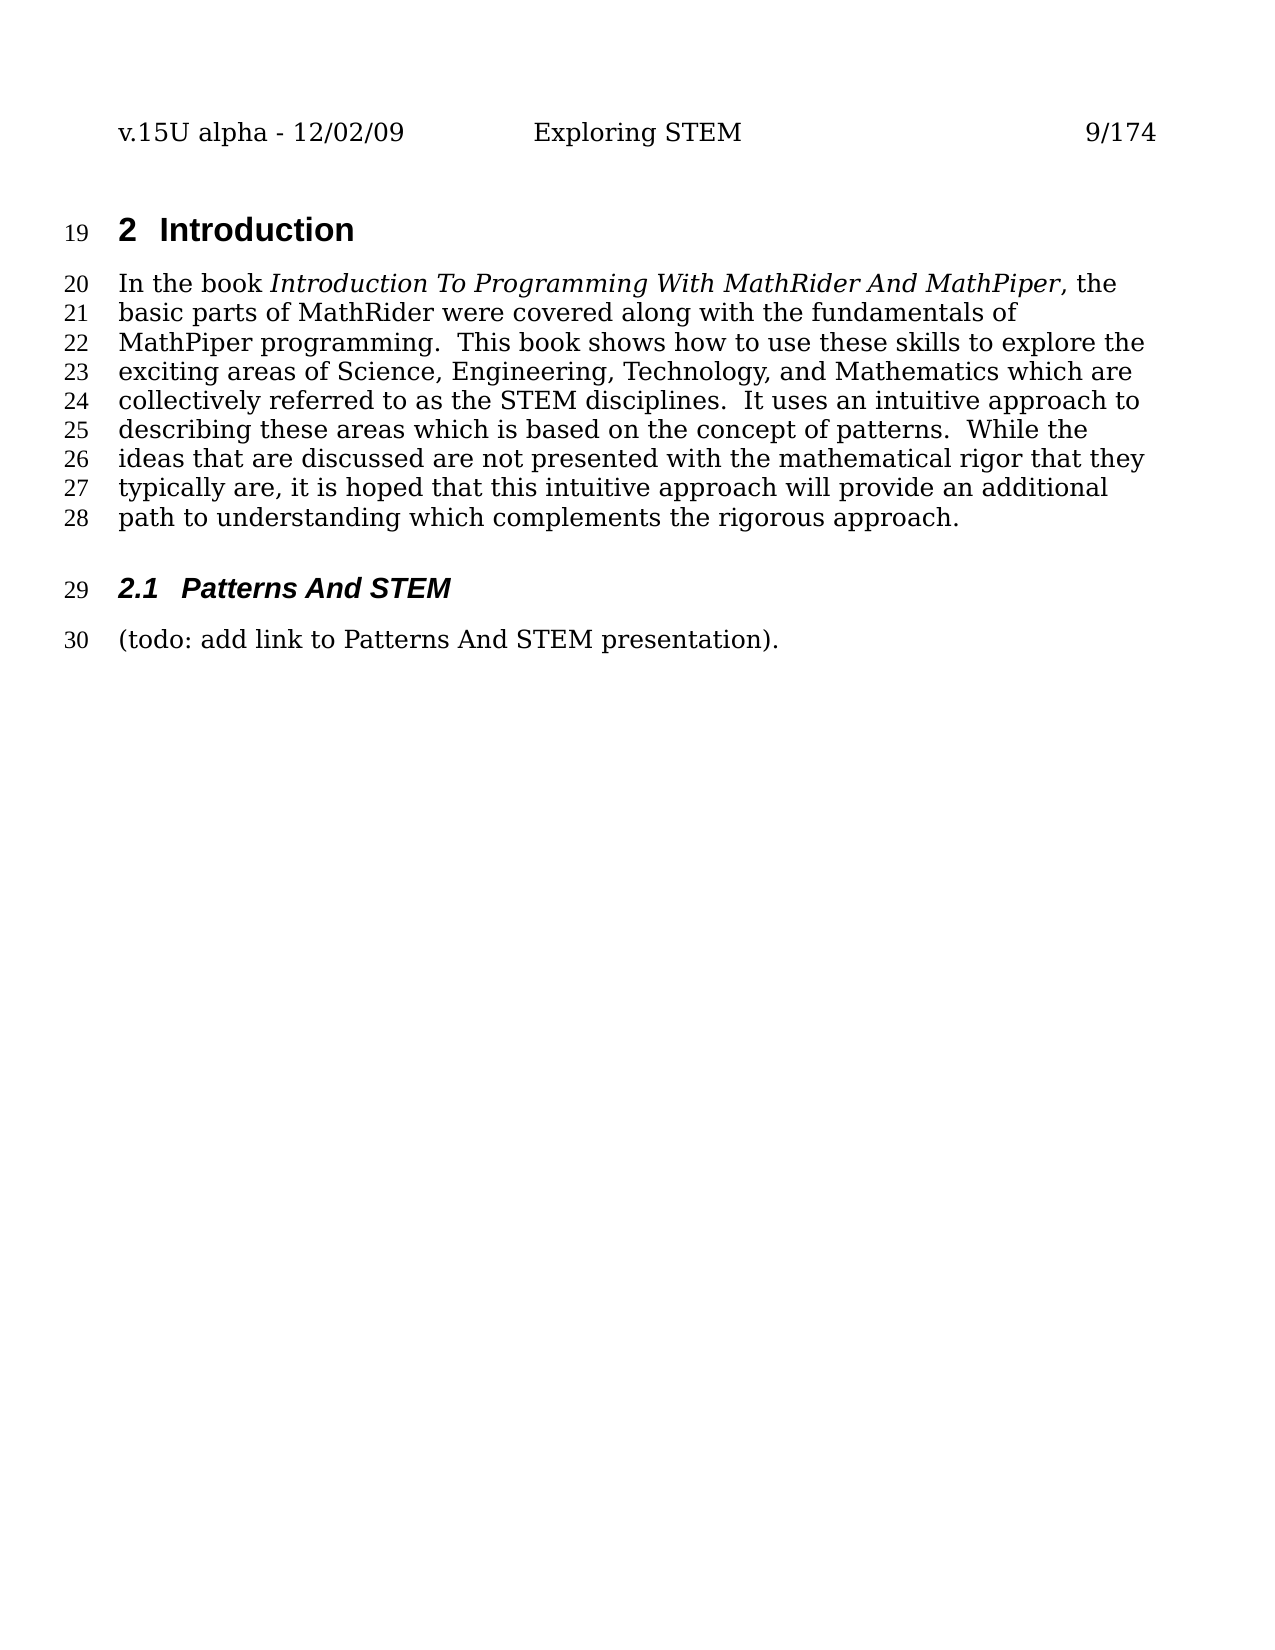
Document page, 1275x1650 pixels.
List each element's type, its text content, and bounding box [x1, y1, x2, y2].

subtitle Introduction [118, 210, 1157, 248]
text (todo: add link to Patterns And STEM presentation). [118, 625, 1157, 654]
subtitle Patterns And STEM [118, 571, 1157, 604]
text In the book Introduction To Programming With MathRider And MathPiper, the basic parts of MathRider were covered along with the fundamentals of MathPiper programming. This book shows how to use these skills to explore the exciting areas of Science, Engineering, Technology, and Mathematics which are collectively referred to as the STEM disciplines. It uses an intuitive approach to describing these areas which is based on the concept of patterns. While the ideas that are discussed are not presented with the mathematical rigor that they typically are, it is hoped that this intuitive approach will provide an additional path to understanding which complements the rigorous approach. [118, 269, 1157, 532]
